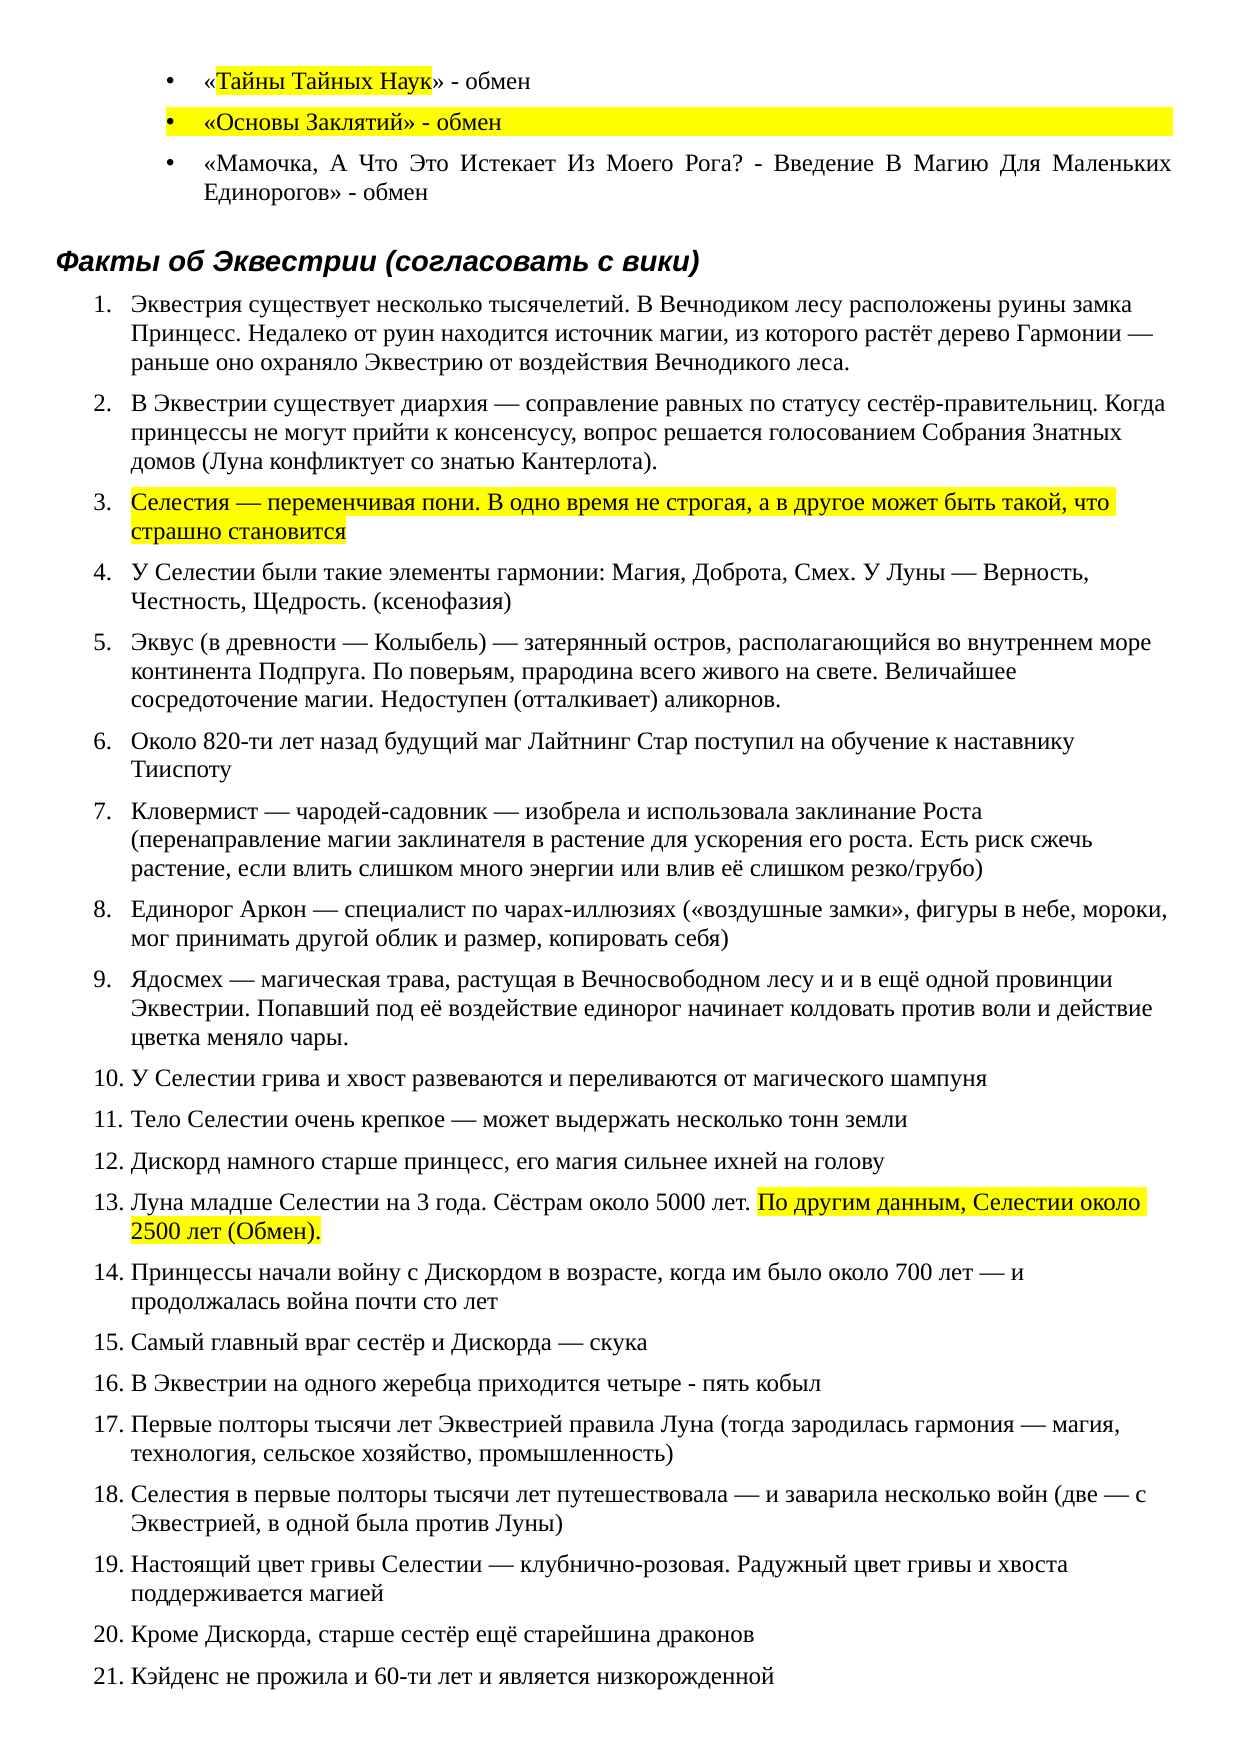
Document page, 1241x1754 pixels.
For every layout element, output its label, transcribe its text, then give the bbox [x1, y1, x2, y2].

list В Эквестрии существует диархия — соправление равных по статусу сестёр-правительниц. Когда принцессы не могут прийти к консенсусу, вопрос решается голосованием Собрания Знатных домов (Луна конфликтует со знатью Кантерлота). [93, 388, 1173, 474]
list Луна младше Селестии на 3 года. Сёстрам около 5000 лет. По другим данным, Селестии около 2500 лет (Обмен). [93, 1187, 1173, 1244]
list «Тайны Тайных Наук» - обмен [166, 66, 1173, 95]
list Селестия в первые полторы тысячи лет путешествовала — и заварила несколько войн (две — с Эквестрией, в одной была против Луны) [93, 1479, 1173, 1537]
list Самый главный враг сестёр и Дискорда — скука [93, 1327, 1173, 1356]
subtitle Факты об Эквестрии (согласовать с вики) [56, 243, 1173, 277]
list Принцессы начали войну с Дискордом в возрасте, когда им было около 700 лет — и продолжалась война почти сто лет [93, 1257, 1173, 1314]
list Дискорд намного старше принцесс, его магия сильнее ихней на голову [93, 1146, 1173, 1174]
list Единорог Аркон — специалист по чарах-иллюзиях («воздушные замки», фигуры в небе, мороки, мог принимать другой облик и размер, копировать себя) [93, 894, 1173, 952]
list Тело Селестии очень крепкое — может выдержать несколько тонн земли [93, 1104, 1173, 1133]
list В Эквестрии на одного жеребца приходится четыре - пять кобыл [93, 1368, 1173, 1397]
list Кэйденс не прожила и 60-ти лет и является низкорожденной [93, 1661, 1173, 1689]
list Около 820-ти лет назад будущий маг Лайтнинг Стар поступил на обучение к наставнику Тииспоту [93, 726, 1173, 783]
list «Мамочка, А Что Это Истекает Из Моего Рога? - Введение В Магию Для Маленьких Единорогов» - обмен [166, 148, 1173, 206]
list Кроме Дискорда, старше сестёр ещё старейшина драконов [93, 1619, 1173, 1648]
list Эквестрия существует несколько тысячелетий. В Вечнодиком лесу расположены руины замка Принцесс. Недалеко от руин находится источник магии, из которого растёт дерево Гармонии — раньше оно охраняло Эквестрию от воздействия Вечнодикого леса. [93, 289, 1173, 376]
list У Селестии были такие элементы гармонии: Магия, Доброта, Смех. У Луны — Верность, Честность, Щедрость. (ксенофазия) [93, 557, 1173, 614]
list Первые полторы тысячи лет Эквестрией правила Луна (тогда зародилась гармония — магия, технология, сельское хозяйство, промышленность) [93, 1409, 1173, 1467]
list «Основы Заклятий» - обмен [166, 107, 1173, 136]
list У Селестии грива и хвост развеваются и переливаются от магического шампуня [93, 1063, 1173, 1092]
list Настоящий цвет гривы Селестии — клубнично-розовая. Радужный цвет гривы и хвоста поддерживается магией [93, 1549, 1173, 1607]
list Ядосмех — магическая трава, растущая в Вечносвободном лесу и и в ещё одной провинции Эквестрии. Попавший под её воздействие единорог начинает колдовать против воли и действие цветка меняло чары. [93, 964, 1173, 1051]
list Кловермист — чародей-садовник — изобрела и использовала заклинание Роста (перенаправление магии заклинателя в растение для ускорения его роста. Есть риск сжечь растение, если влить слишком много энергии или влив её слишком резко/грубо) [93, 796, 1173, 882]
list Эквус (в древности — Колыбель) — затерянный остров, располагающийся во внутреннем море континента Подпруга. По поверьям, прародина всего живого на свете. Величайшее сосредоточение магии. Недоступен (отталкивает) аликорнов. [93, 627, 1173, 713]
list Селестия — переменчивая пони. В одно время не строгая, а в другое может быть такой, что страшно становится [93, 487, 1173, 544]
